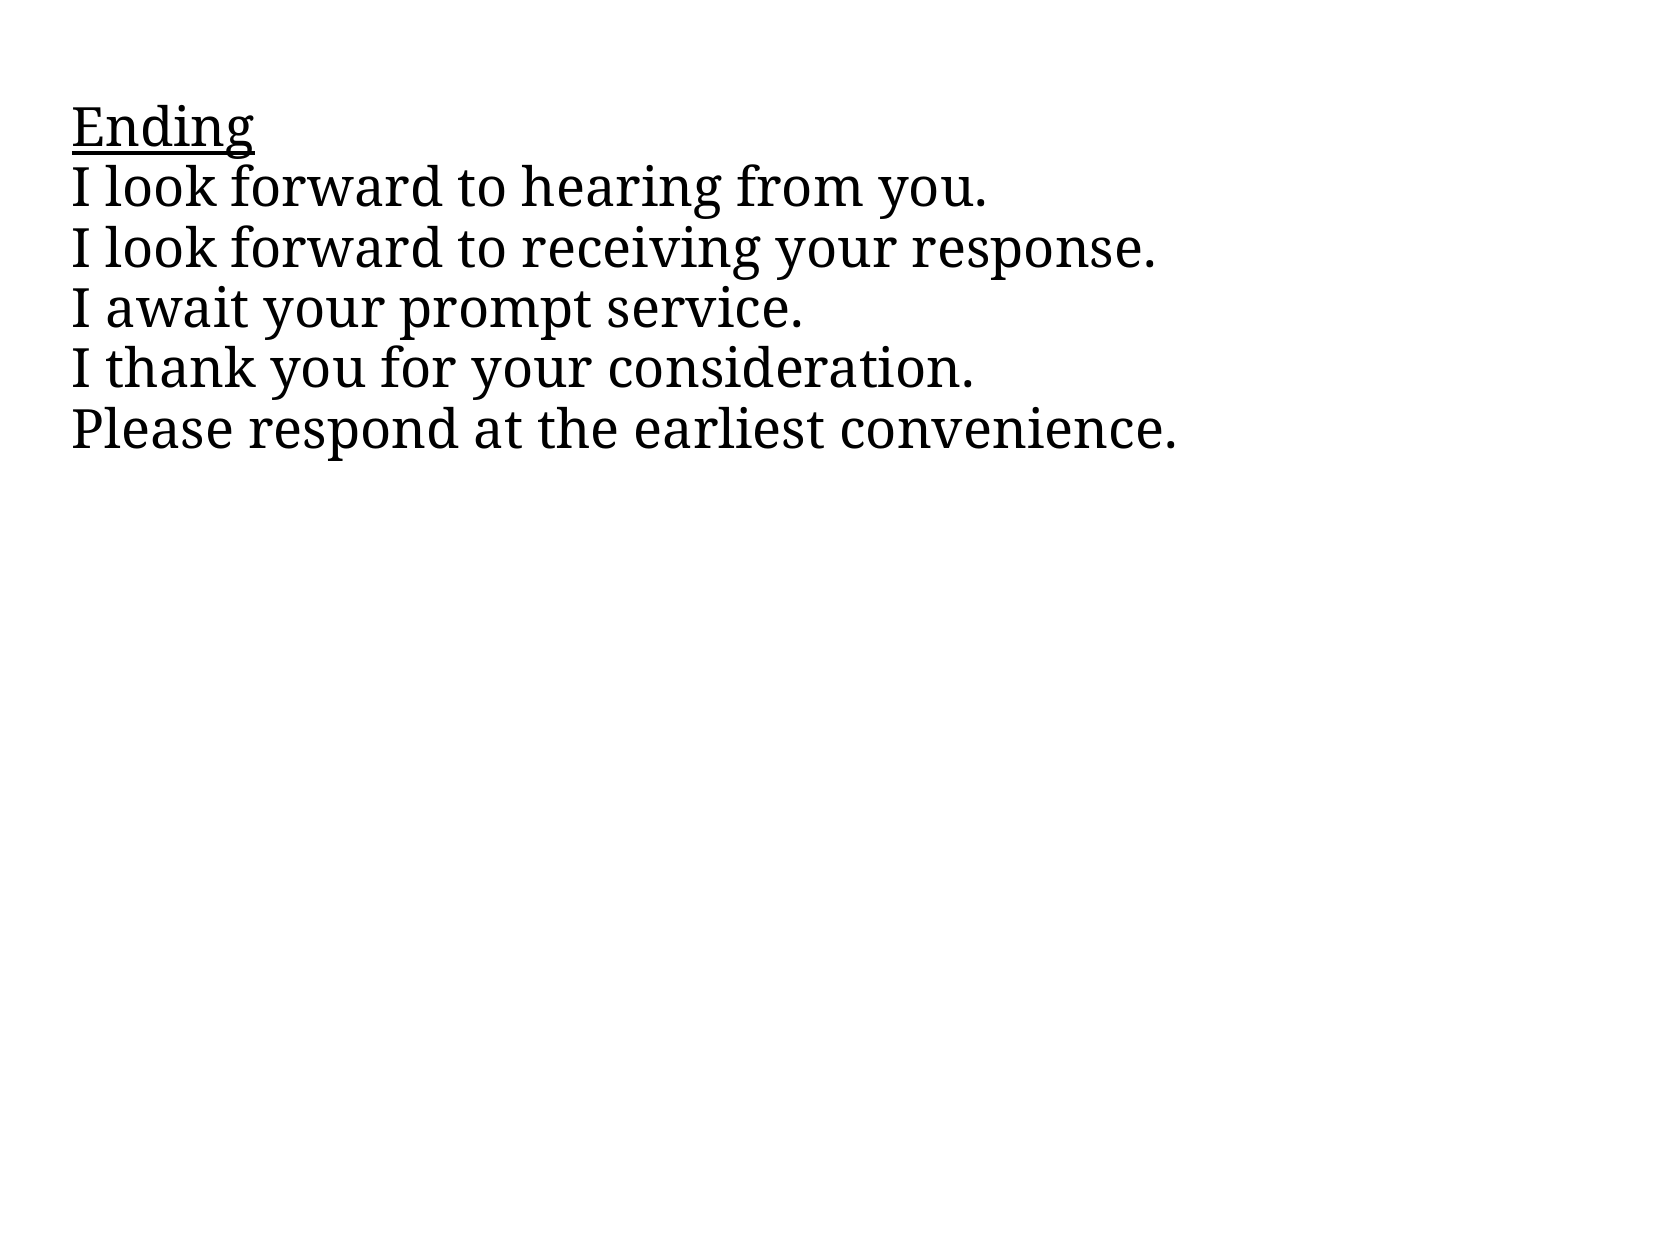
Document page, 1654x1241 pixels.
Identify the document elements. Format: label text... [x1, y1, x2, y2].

text_box Ending I look forward to hearing from you. I look forward to receiving your response. I await your prompt service. I thank you for your consideration. Please respond at the earliest convenience. [71, 31, 1560, 1140]
